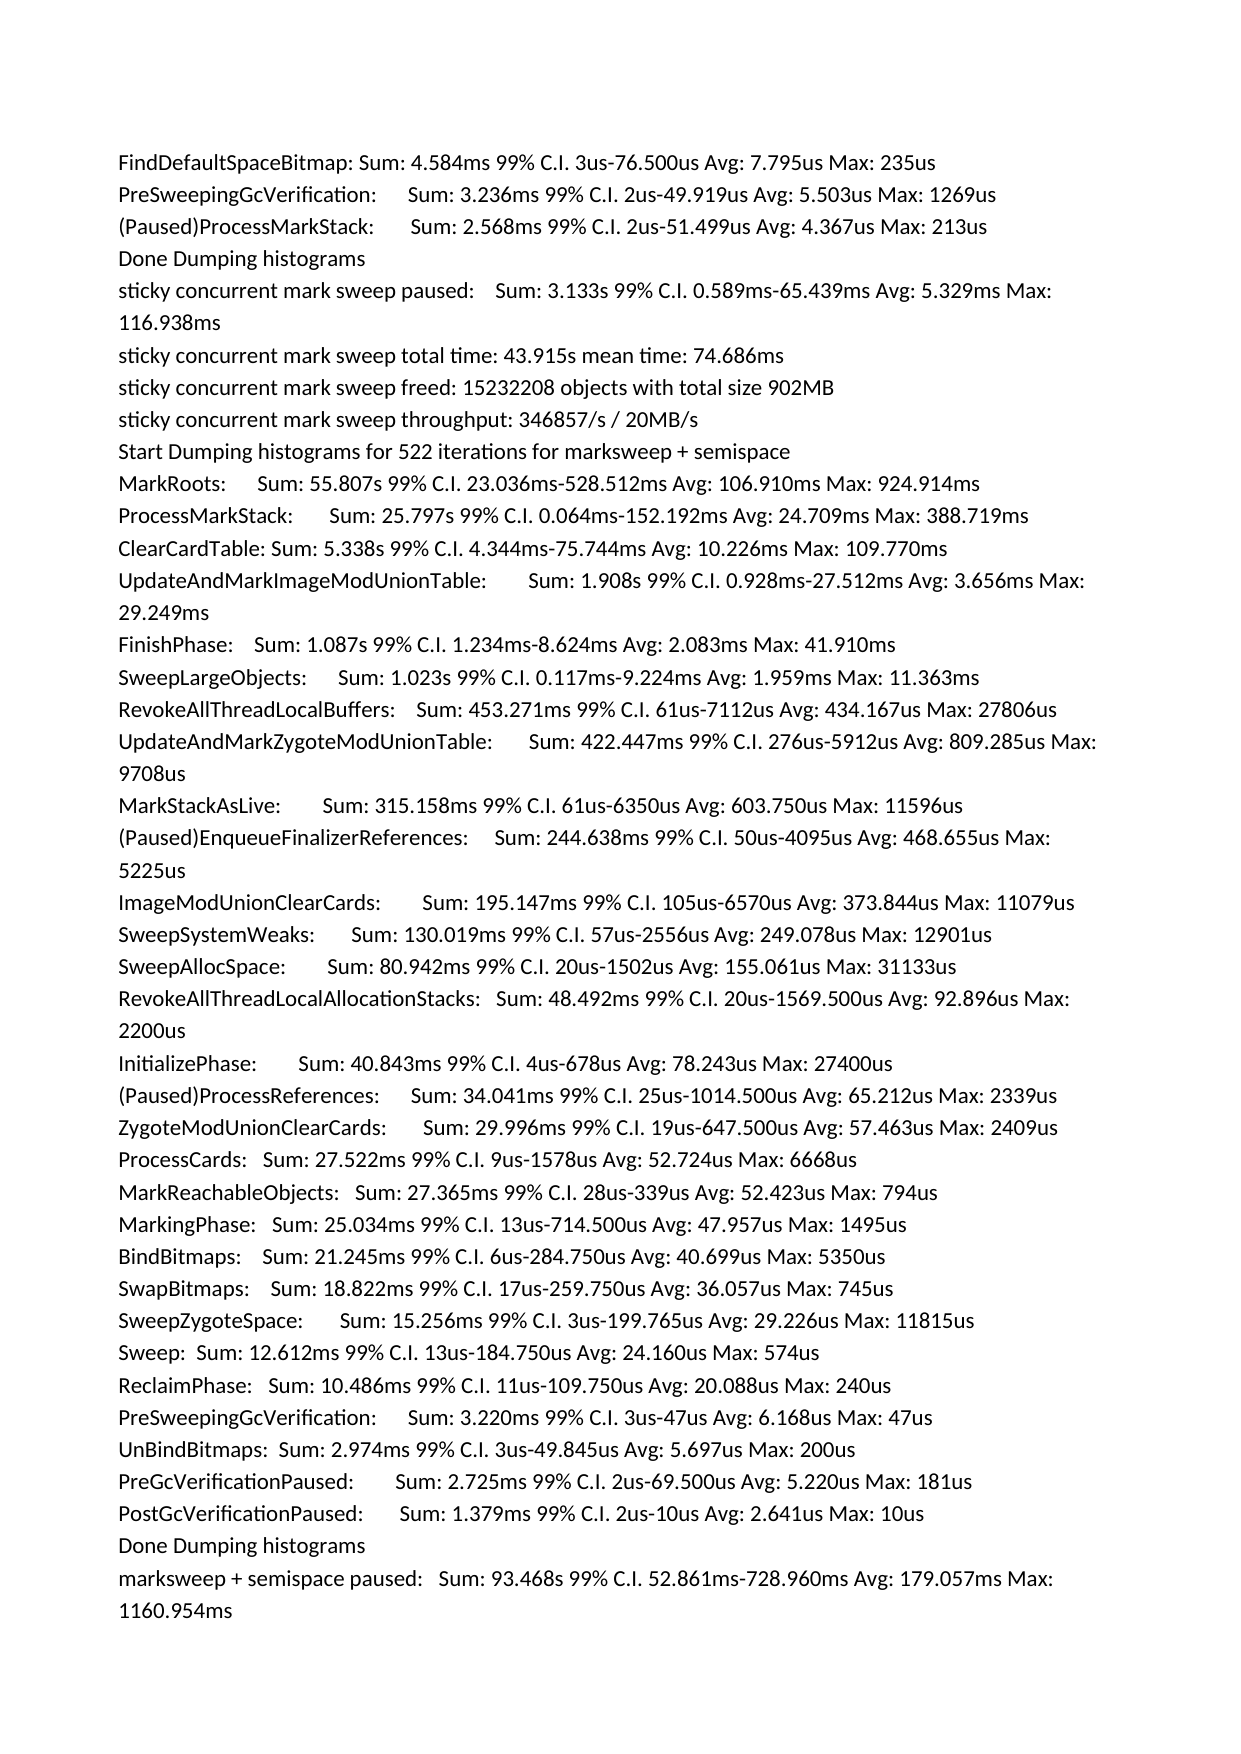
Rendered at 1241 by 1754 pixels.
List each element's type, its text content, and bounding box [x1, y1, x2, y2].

text ClearCardTable: Sum: 5.338s 99% C.I. 4.344ms-75.744ms Avg: 10.226ms Max: 109.770ms [118, 534, 1122, 562]
text UpdateAndMarkZygoteModUnionTable: Sum: 422.447ms 99% C.I. 276us-5912us Avg: 809.285us Max: 9708us [118, 727, 1122, 787]
text SweepZygoteSpace: Sum: 15.256ms 99% C.I. 3us-199.765us Avg: 29.226us Max: 11815us [118, 1306, 1122, 1334]
text (Paused)EnqueueFinalizerReferences: Sum: 244.638ms 99% C.I. 50us-4095us Avg: 468.655us Max: 5225us [118, 823, 1122, 884]
text SwapBitmaps: Sum: 18.822ms 99% C.I. 17us-259.750us Avg: 36.057us Max: 745us [118, 1274, 1122, 1302]
text ReclaimPhase: Sum: 10.486ms 99% C.I. 11us-109.750us Avg: 20.088us Max: 240us [118, 1371, 1122, 1399]
text ProcessCards: Sum: 27.522ms 99% C.I. 9us-1578us Avg: 52.724us Max: 6668us [118, 1145, 1122, 1173]
text PostGcVerificationPaused: Sum: 1.379ms 99% C.I. 2us-10us Avg: 2.641us Max: 10us [118, 1499, 1122, 1527]
text BindBitmaps: Sum: 21.245ms 99% C.I. 6us-284.750us Avg: 40.699us Max: 5350us [118, 1242, 1122, 1270]
text Sweep: Sum: 12.612ms 99% C.I. 13us-184.750us Avg: 24.160us Max: 574us [118, 1338, 1122, 1367]
text SweepLargeObjects: Sum: 1.023s 99% C.I. 0.117ms-9.224ms Avg: 1.959ms Max: 11.363ms [118, 663, 1122, 691]
text RevokeAllThreadLocalAllocationStacks: Sum: 48.492ms 99% C.I. 20us-1569.500us Avg: 92.896us Max: 2200us [118, 984, 1122, 1045]
text SweepAllocSpace: Sum: 80.942ms 99% C.I. 20us-1502us Avg: 155.061us Max: 31133us [118, 952, 1122, 980]
text PreGcVerificationPaused: Sum: 2.725ms 99% C.I. 2us-69.500us Avg: 5.220us Max: 181us [118, 1467, 1122, 1495]
text UpdateAndMarkImageModUnionTable: Sum: 1.908s 99% C.I. 0.928ms-27.512ms Avg: 3.656ms Max: 29.249ms [118, 566, 1122, 626]
text Start Dumping histograms for 522 iterations for marksweep + semispace [118, 437, 1122, 465]
text SweepSystemWeaks: Sum: 130.019ms 99% C.I. 57us-2556us Avg: 249.078us Max: 12901us [118, 920, 1122, 948]
text InitializePhase: Sum: 40.843ms 99% C.I. 4us-678us Avg: 78.243us Max: 27400us [118, 1049, 1122, 1077]
text FindDefaultSpaceBitmap: Sum: 4.584ms 99% C.I. 3us-76.500us Avg: 7.795us Max: 235us [118, 148, 1122, 176]
text sticky concurrent mark sweep throughput: 346857/s / 20MB/s [118, 405, 1122, 433]
text MarkingPhase: Sum: 25.034ms 99% C.I. 13us-714.500us Avg: 47.957us Max: 1495us [118, 1210, 1122, 1238]
text marksweep + semispace paused: Sum: 93.468s 99% C.I. 52.861ms-728.960ms Avg: 179.057ms Max: 1160.954ms [118, 1564, 1122, 1624]
text sticky concurrent mark sweep freed: 15232208 objects with total size 902MB [118, 373, 1122, 401]
text (Paused)ProcessReferences: Sum: 34.041ms 99% C.I. 25us-1014.500us Avg: 65.212us Max: 2339us [118, 1081, 1122, 1109]
text MarkStackAsLive: Sum: 315.158ms 99% C.I. 61us-6350us Avg: 603.750us Max: 11596us [118, 791, 1122, 819]
text MarkReachableObjects: Sum: 27.365ms 99% C.I. 28us-339us Avg: 52.423us Max: 794us [118, 1178, 1122, 1206]
text Done Dumping histograms [118, 244, 1122, 272]
text sticky concurrent mark sweep paused: Sum: 3.133s 99% C.I. 0.589ms-65.439ms Avg: 5.329ms Max: 116.938ms [118, 276, 1122, 337]
text UnBindBitmaps: Sum: 2.974ms 99% C.I. 3us-49.845us Avg: 5.697us Max: 200us [118, 1435, 1122, 1463]
text FinishPhase: Sum: 1.087s 99% C.I. 1.234ms-8.624ms Avg: 2.083ms Max: 41.910ms [118, 630, 1122, 658]
text PreSweepingGcVerification: Sum: 3.236ms 99% C.I. 2us-49.919us Avg: 5.503us Max: 1269us [118, 180, 1122, 208]
text (Paused)ProcessMarkStack: Sum: 2.568ms 99% C.I. 2us-51.499us Avg: 4.367us Max: 213us [118, 212, 1122, 240]
text ZygoteModUnionClearCards: Sum: 29.996ms 99% C.I. 19us-647.500us Avg: 57.463us Max: 2409us [118, 1113, 1122, 1141]
text PreSweepingGcVerification: Sum: 3.220ms 99% C.I. 3us-47us Avg: 6.168us Max: 47us [118, 1403, 1122, 1431]
text ProcessMarkStack: Sum: 25.797s 99% C.I. 0.064ms-152.192ms Avg: 24.709ms Max: 388.719ms [118, 502, 1122, 530]
text sticky concurrent mark sweep total time: 43.915s mean time: 74.686ms [118, 341, 1122, 369]
text MarkRoots: Sum: 55.807s 99% C.I. 23.036ms-528.512ms Avg: 106.910ms Max: 924.914ms [118, 469, 1122, 497]
text Done Dumping histograms [118, 1532, 1122, 1560]
text RevokeAllThreadLocalBuffers: Sum: 453.271ms 99% C.I. 61us-7112us Avg: 434.167us Max: 27806us [118, 695, 1122, 723]
text ImageModUnionClearCards: Sum: 195.147ms 99% C.I. 105us-6570us Avg: 373.844us Max: 11079us [118, 888, 1122, 916]
